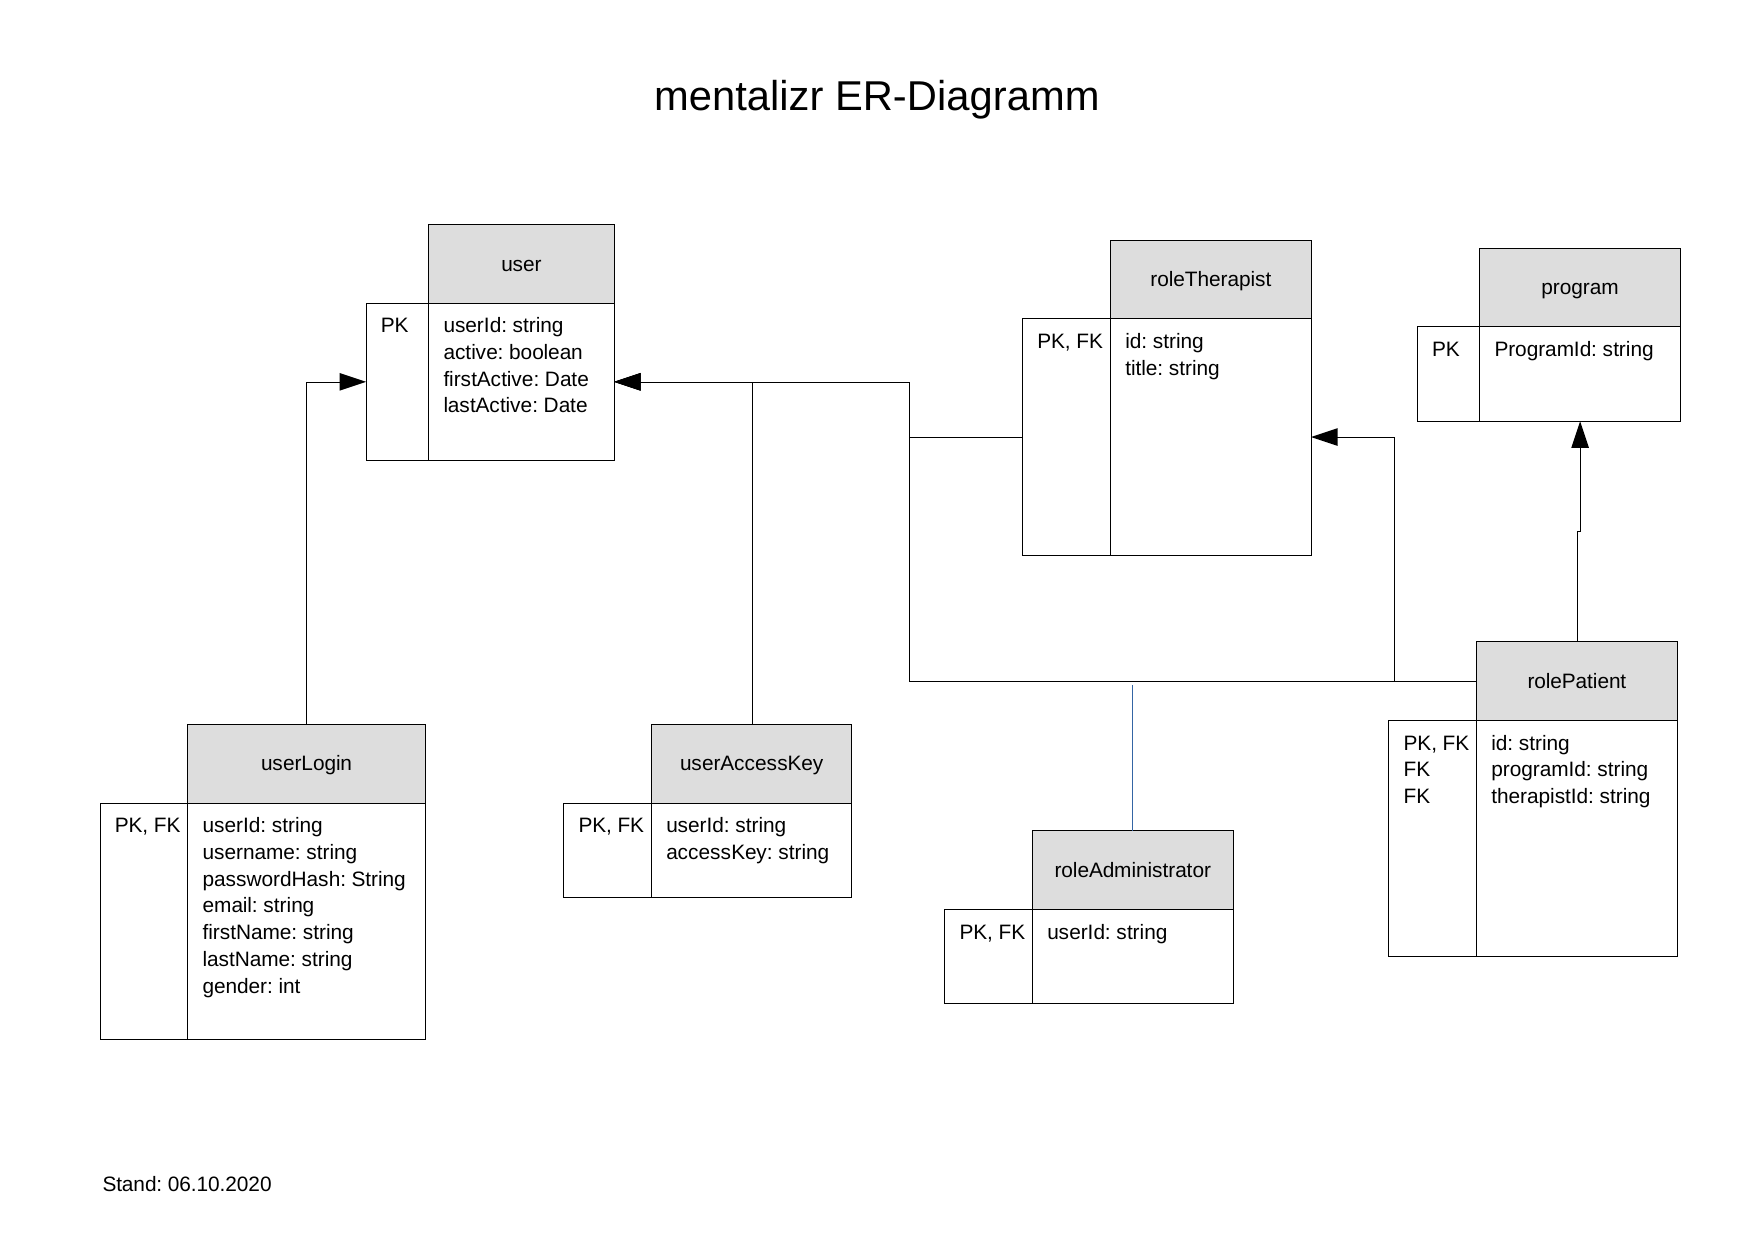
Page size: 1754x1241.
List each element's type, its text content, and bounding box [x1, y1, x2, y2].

text_box ProgramId: string [1480, 326, 1681, 422]
text_box userId: string accessKey: string [652, 803, 852, 898]
text_box Stand: 06.10.2020 [87, 1165, 502, 1211]
text_box user [428, 224, 615, 303]
text_box roleAdministrator [1032, 830, 1234, 909]
text_box userId: string [1033, 909, 1234, 1004]
text_box userId: string active: boolean firstActive: Date lastActive: Date [429, 303, 615, 461]
text_box id: string programId: string therapistId: string [1477, 720, 1678, 957]
text_box PK, FK [100, 803, 188, 1040]
text_box PK [366, 303, 429, 461]
text_box PK [1417, 326, 1480, 422]
text_box PK, FK FK FK [1388, 720, 1477, 957]
text_box program [1479, 248, 1681, 326]
title mentalizr ER-Diagramm [87, 49, 1667, 142]
text_box id: string title: string [1111, 318, 1312, 556]
text_box PK, FK [944, 909, 1033, 1004]
text_box userId: string username: string passwordHash: String email: string firstName: string lastName: string gender: int [188, 803, 426, 1040]
text_box userAccessKey [651, 724, 852, 803]
text_box roleTherapist [1110, 240, 1312, 318]
text_box PK, FK [1022, 318, 1111, 556]
text_box PK, FK [563, 803, 652, 898]
text_box userLogin [187, 724, 426, 803]
text_box rolePatient [1476, 641, 1678, 720]
